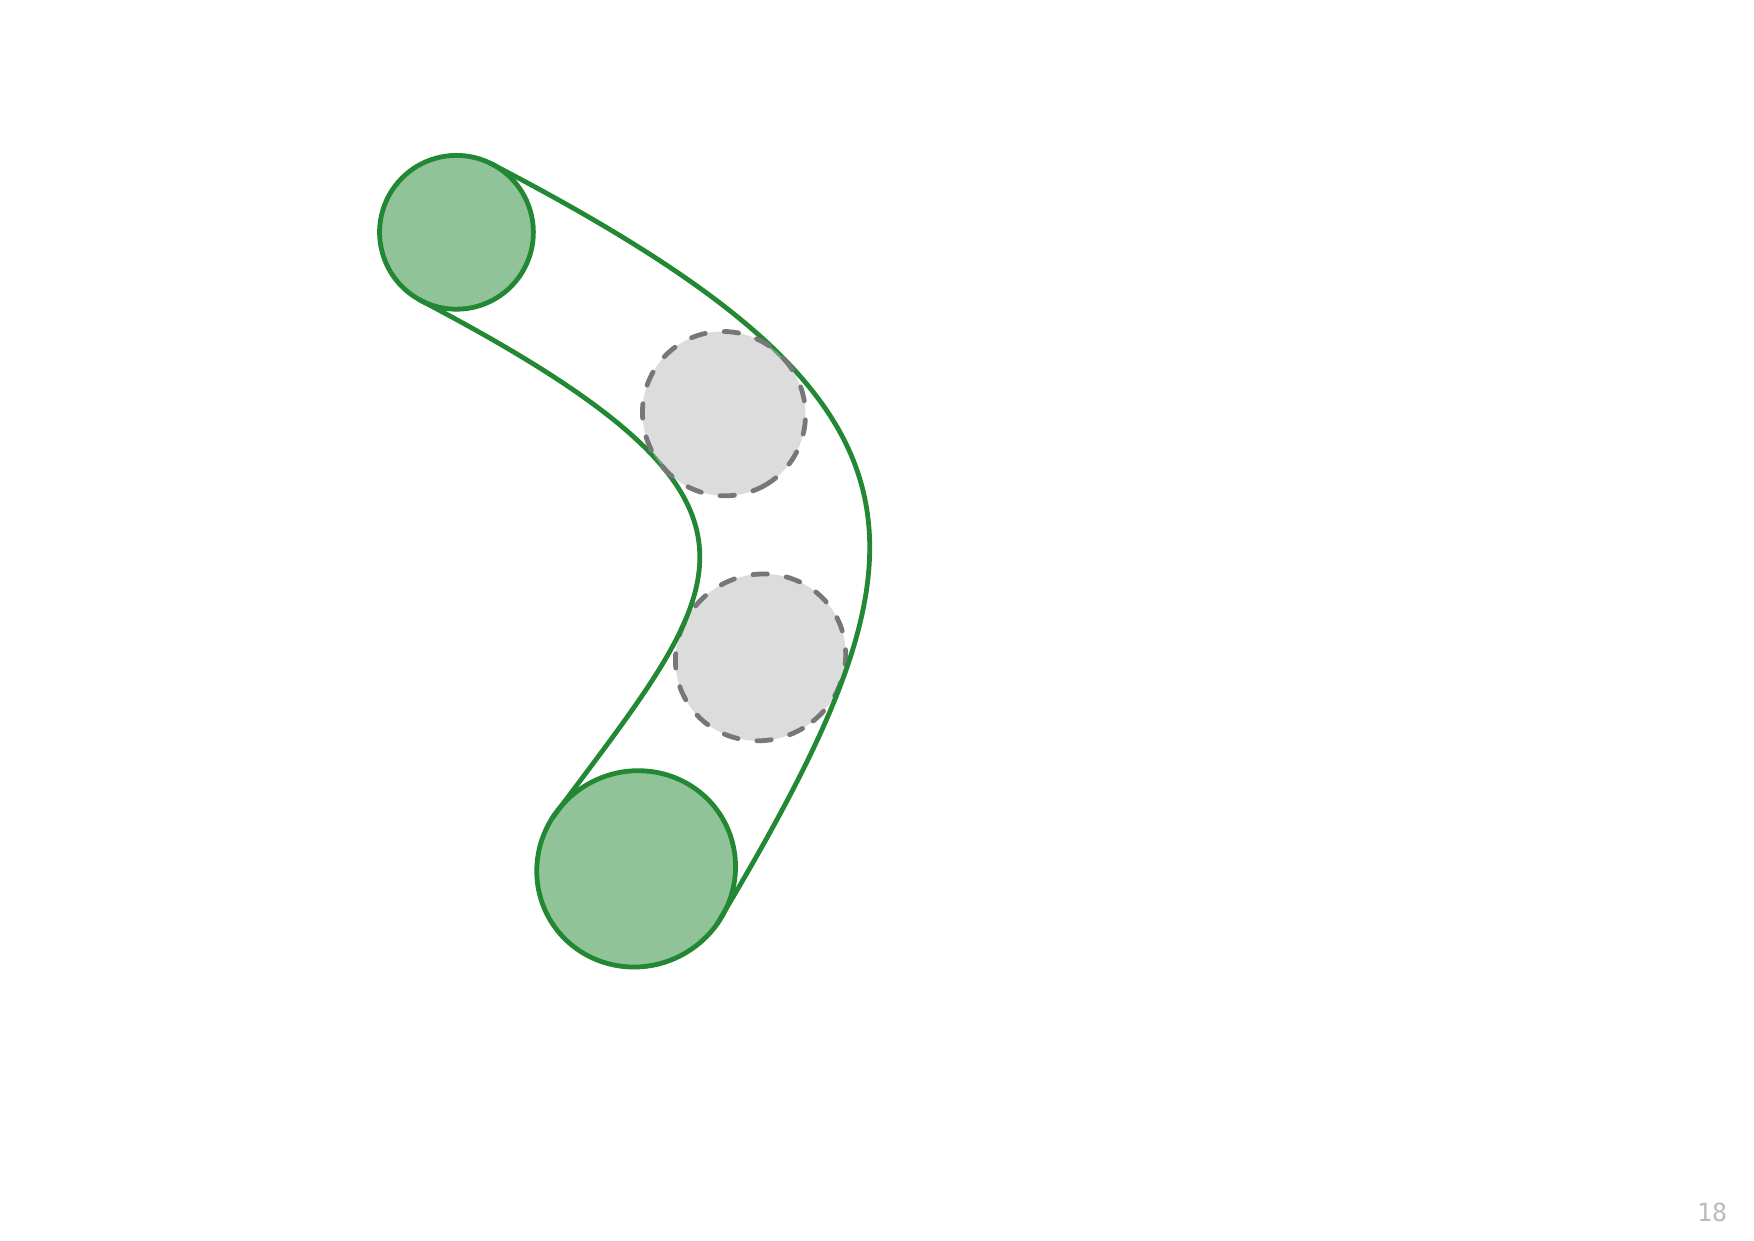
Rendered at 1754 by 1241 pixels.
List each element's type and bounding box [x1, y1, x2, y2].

text_box [642, 331, 806, 496]
text_box [675, 573, 846, 741]
text_box [379, 155, 534, 310]
text_box [536, 770, 736, 968]
